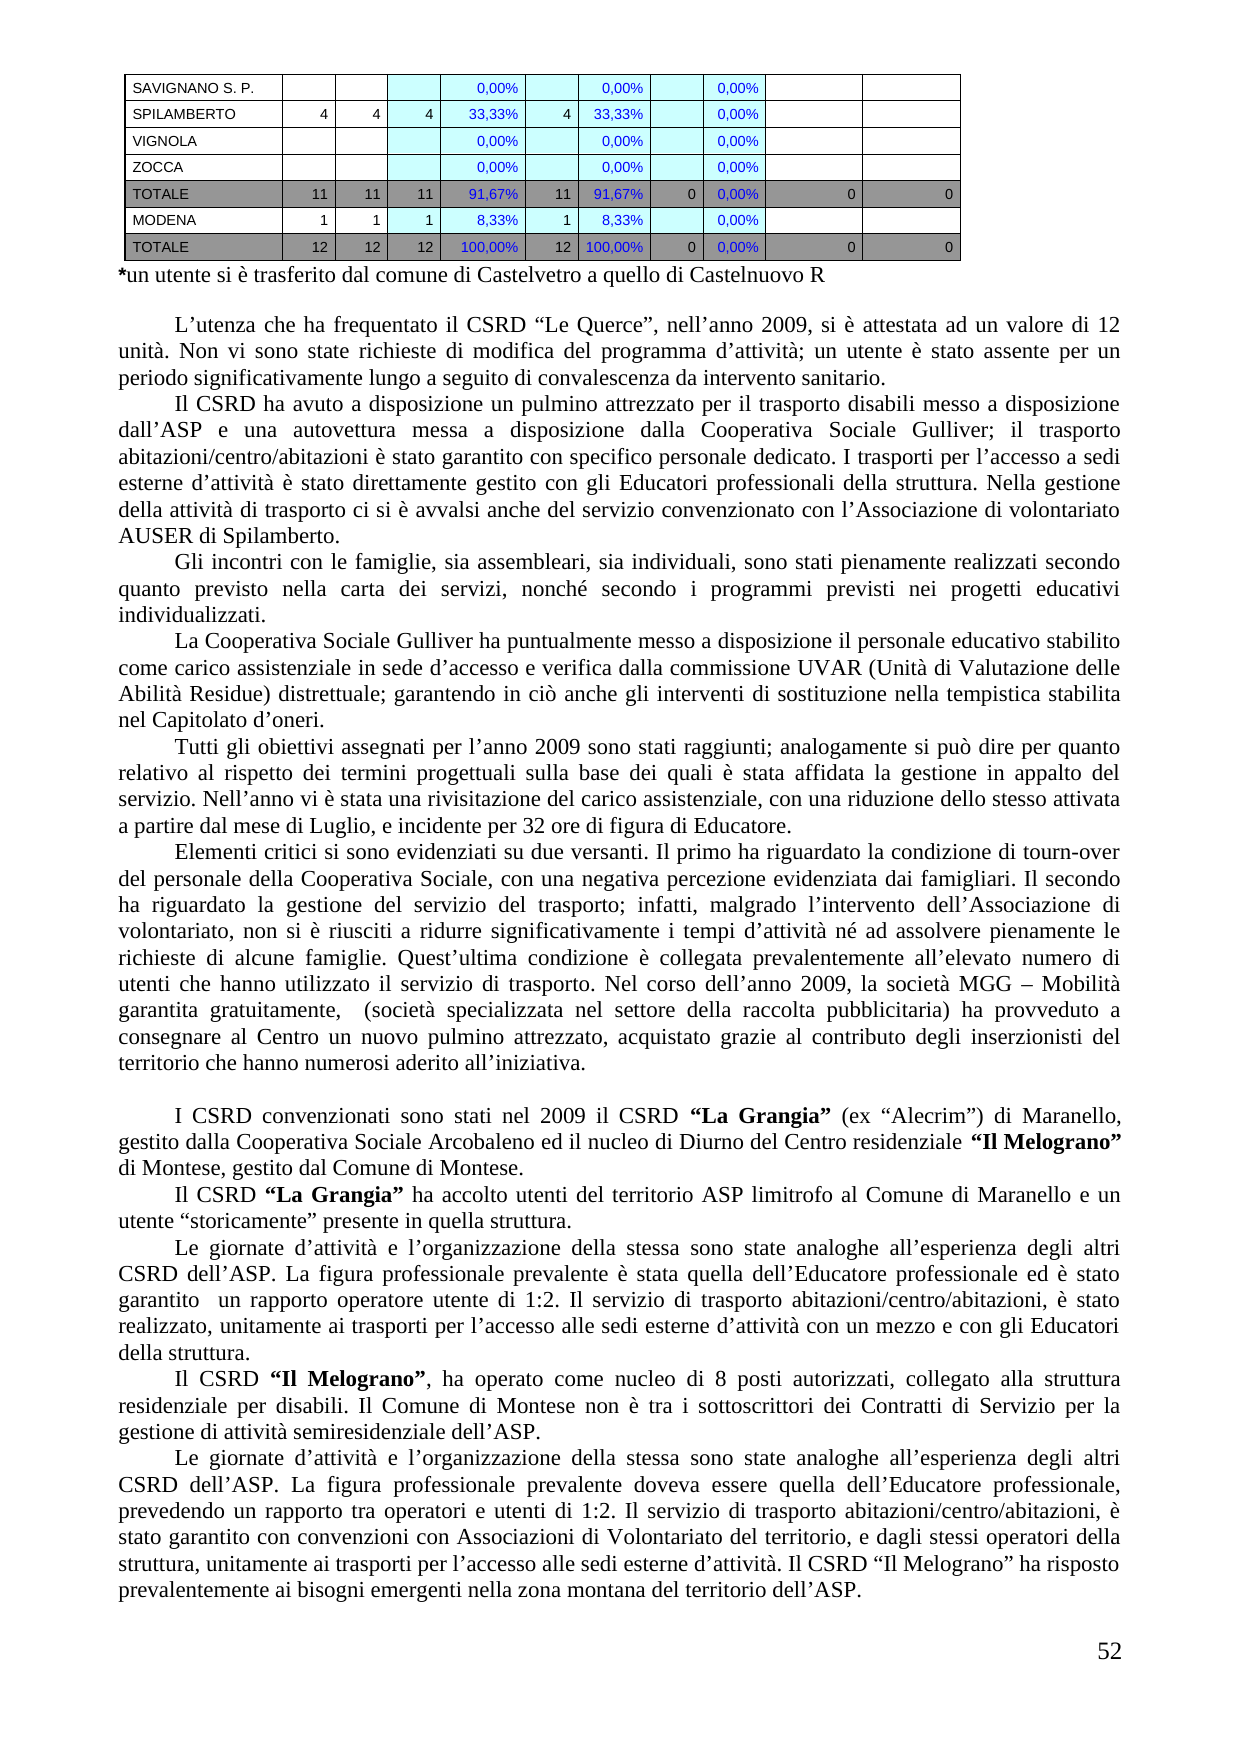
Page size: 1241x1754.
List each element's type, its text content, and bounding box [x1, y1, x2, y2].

table_cell [766, 208, 862, 233]
table_cell [651, 155, 703, 180]
text Il CSRD “Il Melograno”, ha operato come nucleo di 8 posti autorizzati, collegato alla struttura residenziale per disabili. Il Comune di Montese non è tra i sottoscrittori dei Contratti di Servizio per la gestione di attività semiresidenziale dell’ASP. [118, 1365, 1122, 1444]
table_cell 1 [526, 208, 578, 233]
table_cell 0,00% [704, 75, 765, 100]
table_cell [388, 155, 440, 180]
table_cell 0,00% [704, 208, 765, 233]
table_cell ZOCCA [126, 155, 282, 180]
table_cell [863, 208, 960, 233]
table_cell [651, 128, 703, 153]
table_cell 11 [388, 181, 440, 207]
table_cell 91,67% [579, 181, 650, 207]
table_cell [526, 75, 578, 100]
table_cell 4 [388, 101, 440, 127]
table_cell [766, 155, 862, 180]
text Il CSRD “La Grangia” ha accolto utenti del territorio ASP limitrofo al Comune di Maranello e un utente “storicamente” presente in quella struttura. [118, 1181, 1122, 1233]
table_cell [526, 128, 578, 153]
table_cell [336, 155, 387, 180]
table_cell TOTALE [126, 234, 282, 260]
table_cell 11 [336, 181, 387, 207]
table_cell 11 [526, 181, 578, 207]
table_cell 4 [283, 101, 335, 127]
table_cell [863, 128, 960, 153]
text Gli incontri con le famiglie, sia assembleari, sia individuali, sono stati pienamente realizzati secondo quanto previsto nella carta dei servizi, nonché secondo i programmi previsti nei progetti educativi individualizzati. [118, 548, 1122, 627]
table_cell 0,00% [441, 155, 525, 180]
table_cell 12 [336, 234, 387, 260]
table_cell 0,00% [441, 75, 525, 100]
text *un utente si è trasferito dal comune di Castelvetro a quello di Castelnuovo R [118, 261, 1122, 287]
table_cell 33,33% [441, 101, 525, 127]
text Le giornate d’attività e l’organizzazione della stessa sono state analoghe all’esperienza degli altri CSRD dell’ASP. La figura professionale prevalente è stata quella dell’Educatore professionale ed è stato garantito un rapporto operatore utente di 1:2. Il servizio di trasporto abitazioni/centro/abitazioni, è stato realizzato, unitamente ai trasporti per l’accesso alle sedi esterne d’attività con un mezzo e con gli Educatori della struttura. [118, 1233, 1122, 1365]
table_cell 0,00% [704, 101, 765, 127]
table_cell [766, 128, 862, 153]
table_cell 100,00% [579, 234, 650, 260]
table_cell [766, 75, 862, 100]
table_cell 100,00% [441, 234, 525, 260]
table_cell 0,00% [704, 155, 765, 180]
table_cell 0 [766, 234, 862, 260]
table_cell 1 [283, 208, 335, 233]
table_cell [651, 75, 703, 100]
table_cell [863, 75, 960, 100]
table_cell [863, 155, 960, 180]
text Tutti gli obiettivi assegnati per l’anno 2009 sono stati raggiunti; analogamente si può dire per quanto relativo al rispetto dei termini progettuali sulla base dei quali è stata affidata la gestione in appalto del servizio. Nell’anno vi è stata una rivisitazione del carico assistenziale, con una riduzione dello stesso attivata a partire dal mese di Luglio, e incidente per 32 ore di figura di Educatore. [118, 733, 1122, 838]
text Elementi critici si sono evidenziati su due versanti. Il primo ha riguardato la condizione di tourn-over del personale della Cooperativa Sociale, con una negativa percezione evidenziata dai famigliari. Il secondo ha riguardato la gestione del servizio del trasporto; infatti, malgrado l’intervento dell’Associazione di volontariato, non si è riusciti a ridurre significativamente i tempi d’attività né ad assolvere pienamente le richieste di alcune famiglie. Quest’ultima condizione è collegata prevalentemente all’elevato numero di utenti che hanno utilizzato il servizio di trasporto. Nel corso dell’anno 2009, la società MGG – Mobilità garantita gratuitamente, (società specializzata nel settore della raccolta pubblicitaria) ha provveduto a consegnare al Centro un nuovo pulmino attrezzato, acquistato grazie al contributo degli inserzionisti del territorio che hanno numerosi aderito all’iniziativa. [118, 838, 1122, 1075]
table_cell 0,00% [441, 128, 525, 153]
table_cell 33,33% [579, 101, 650, 127]
table_cell 1 [336, 208, 387, 233]
table_cell 8,33% [441, 208, 525, 233]
table_cell 0 [863, 234, 960, 260]
table_cell TOTALE [126, 181, 282, 207]
table_cell [283, 75, 335, 100]
table_cell 0 [651, 181, 703, 207]
table_cell [283, 155, 335, 180]
table_cell [651, 208, 703, 233]
table_cell 0 [766, 181, 862, 207]
table_cell MODENA [126, 208, 282, 233]
text L’utenza che ha frequentato il CSRD “Le Querce”, nell’anno 2009, si è attestata ad un valore di 12 unità. Non vi sono state richieste di modifica del programma d’attività; un utente è stato assente per un periodo significativamente lungo a seguito di convalescenza da intervento sanitario. [118, 311, 1122, 390]
table_cell 11 [283, 181, 335, 207]
table_cell 8,33% [579, 208, 650, 233]
text I CSRD convenzionati sono stati nel 2009 il CSRD “La Grangia” (ex “Alecrim”) di Maranello, gestito dalla Cooperativa Sociale Arcobaleno ed il nucleo di Diurno del Centro residenziale “Il Melograno” di Montese, gestito dal Comune di Montese. [118, 1102, 1122, 1181]
table_cell 0,00% [704, 128, 765, 153]
table_cell 12 [283, 234, 335, 260]
table_cell [766, 101, 862, 127]
table_cell 0,00% [579, 75, 650, 100]
table_cell [863, 101, 960, 127]
table_cell [526, 155, 578, 180]
table_cell [283, 128, 335, 153]
text Il CSRD ha avuto a disposizione un pulmino attrezzato per il trasporto disabili messo a disposizione dall’ASP e una autovettura messa a disposizione dalla Cooperativa Sociale Gulliver; il trasporto abitazioni/centro/abitazioni è stato garantito con specifico personale dedicato. I trasporti per l’accesso a sedi esterne d’attività è stato direttamente gestito con gli Educatori professionali della struttura. Nella gestione della attività di trasporto ci si è avvalsi anche del servizio convenzionato con l’Associazione di volontariato AUSER di Spilamberto. [118, 390, 1122, 548]
text La Cooperativa Sociale Gulliver ha puntualmente messo a disposizione il personale educativo stabilito come carico assistenziale in sede d’accesso e verifica dalla commissione UVAR (Unità di Valutazione delle Abilità Residue) distrettuale; garantendo in ciò anche gli interventi di sostituzione nella tempistica stabilita nel Capitolato d’oneri. [118, 627, 1122, 733]
table_cell 0 [651, 234, 703, 260]
table_cell 91,67% [441, 181, 525, 207]
table_cell [388, 128, 440, 153]
table_cell SPILAMBERTO [126, 101, 282, 127]
table_cell 0 [863, 181, 960, 207]
text Le giornate d’attività e l’organizzazione della stessa sono state analoghe all’esperienza degli altri CSRD dell’ASP. La figura professionale prevalente doveva essere quella dell’Educatore professionale, prevedendo un rapporto tra operatori e utenti di 1:2. Il servizio di trasporto abitazioni/centro/abitazioni, è stato garantito con convenzioni con Associazioni di Volontariato del territorio, e dagli stessi operatori della struttura, unitamente ai trasporti per l’accesso alle sedi esterne d’attività. Il CSRD “Il Melograno” ha risposto prevalentemente ai bisogni emergenti nella zona montana del territorio dell’ASP. [118, 1444, 1122, 1602]
table_cell 12 [526, 234, 578, 260]
table_cell 0,00% [579, 155, 650, 180]
table_cell 0,00% [704, 234, 765, 260]
table_cell 4 [336, 101, 387, 127]
table_cell 0,00% [579, 128, 650, 153]
table_cell [651, 101, 703, 127]
table_cell VIGNOLA [126, 128, 282, 153]
table_cell [388, 75, 440, 100]
table_cell 4 [526, 101, 578, 127]
table_cell 0,00% [704, 181, 765, 207]
table_cell SAVIGNANO S. P. [126, 75, 282, 100]
table_cell [336, 75, 387, 100]
table_cell [336, 128, 387, 153]
table_cell 1 [388, 208, 440, 233]
table_cell 12 [388, 234, 440, 260]
